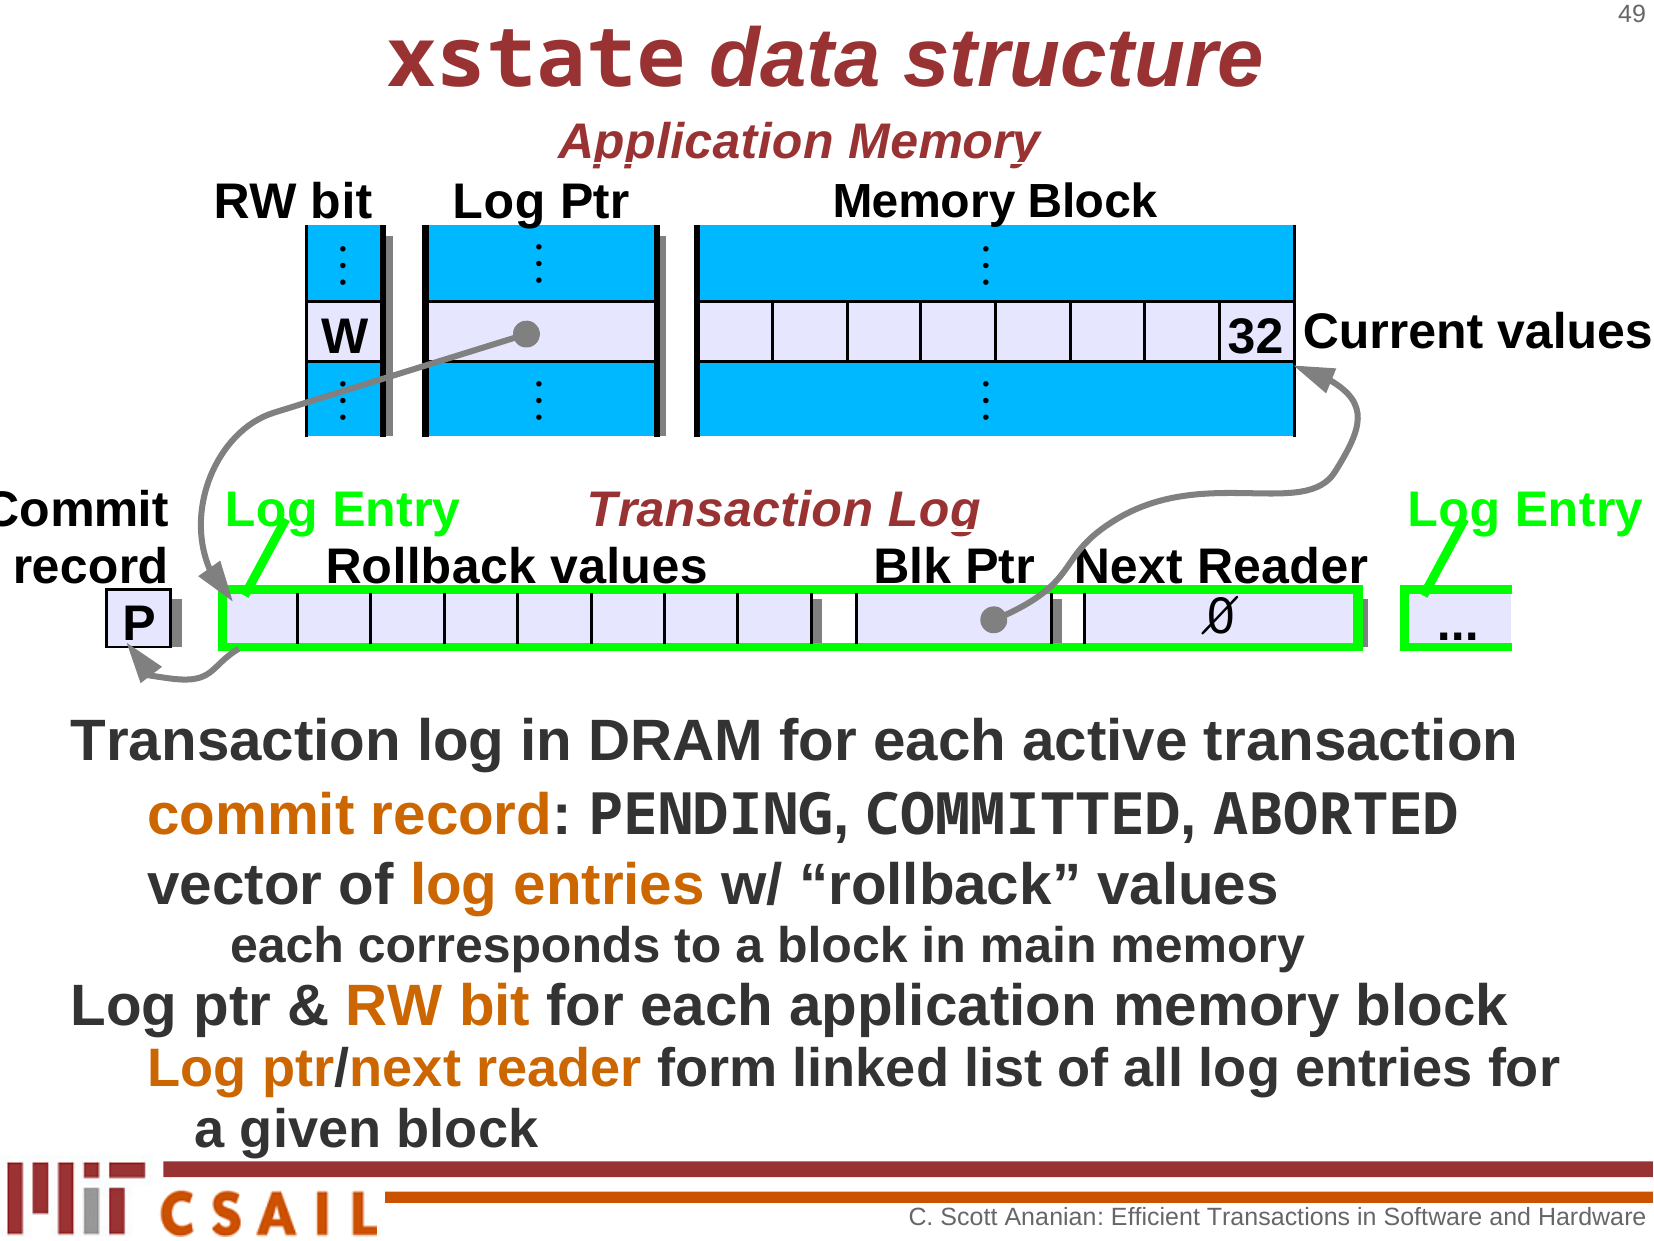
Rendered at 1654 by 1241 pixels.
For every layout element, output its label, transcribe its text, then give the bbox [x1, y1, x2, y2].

text_box Current values [1302, 303, 1653, 360]
chart [203, 106, 1299, 439]
chart [0, 474, 1653, 655]
list Transaction log in DRAM for each active transaction commit record: PENDING, COMMITTED, ABORTED vector of log entries w/ “rollback” values each corresponds to a block in main memory Log ptr & RW bit for each application memory block Log ptr/next reader form linked list of all log entries for a given block [53, 707, 1590, 1226]
picture [0, 1155, 377, 1237]
title xstate data structure [51, 0, 1600, 109]
